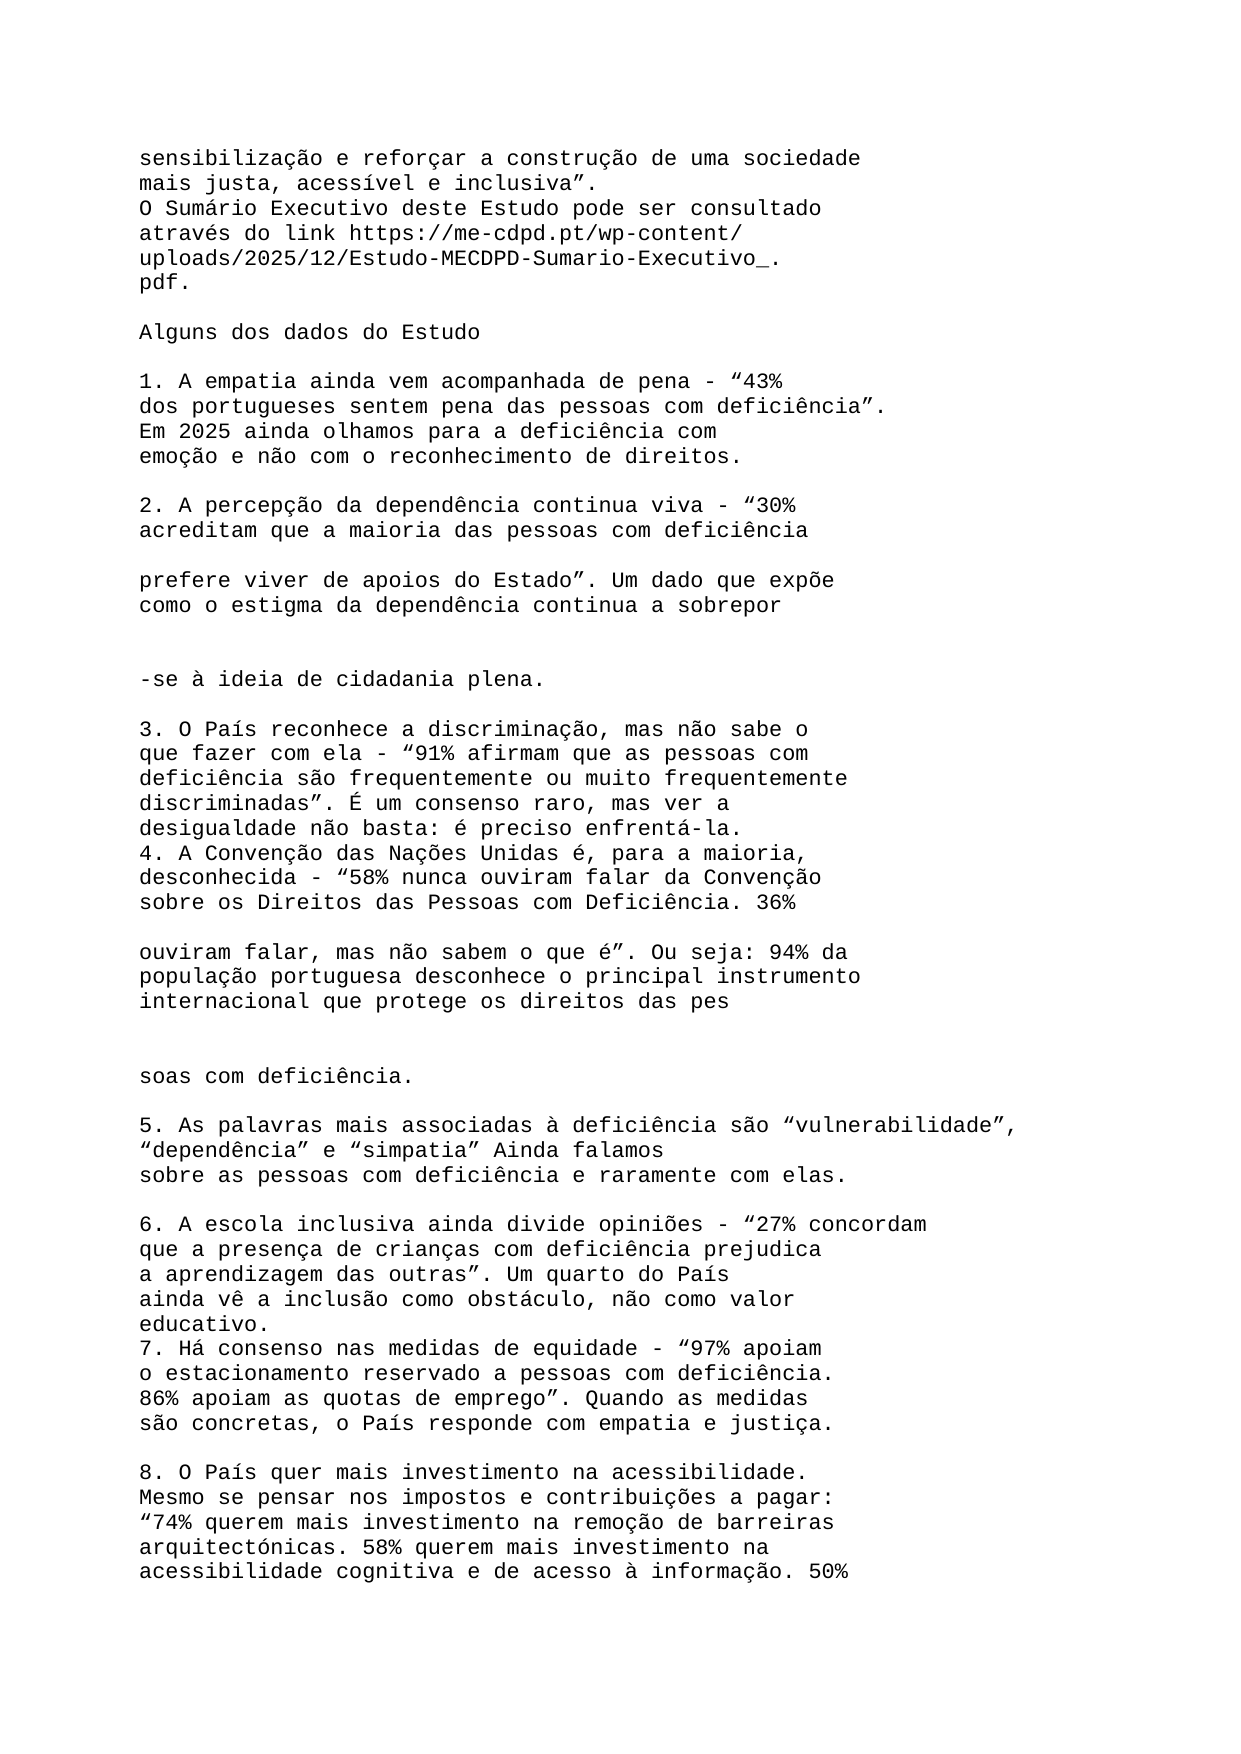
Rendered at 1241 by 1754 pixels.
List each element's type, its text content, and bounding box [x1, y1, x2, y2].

text discriminadas”. É um consenso raro, mas ver a [139, 792, 1101, 817]
text desconhecida - “58% nunca ouviram falar da Convenção [139, 867, 1101, 891]
text que a presença de crianças com deficiência prejudica [139, 1238, 1101, 1263]
text “dependência” e “simpatia” Ainda falamos [139, 1139, 1101, 1164]
text a aprendizagem das outras”. Um quarto do País [139, 1263, 1101, 1288]
text são concretas, o País responde com empatia e justiça. [139, 1412, 1101, 1437]
text Em 2025 ainda olhamos para a deficiência com [139, 420, 1101, 445]
text 2. A percepção da dependência continua viva - “30% [139, 495, 1101, 519]
text deficiência são frequentemente ou muito frequentemente [139, 767, 1101, 792]
text prefere viver de apoios do Estado”. Um dado que expõe [139, 569, 1101, 594]
text acreditam que a maioria das pessoas com deficiência [139, 519, 1101, 544]
text soas com deficiência. [139, 1065, 1101, 1090]
text acessibilidade cognitiva e de acesso à informação. 50% [139, 1561, 1101, 1586]
text sobre as pessoas com deficiência e raramente com elas. [139, 1164, 1101, 1189]
text internacional que protege os direitos das pes [139, 991, 1101, 1015]
text 3. O País reconhece a discriminação, mas não sabe o [139, 718, 1101, 743]
text mais justa, acessível e inclusiva”. [139, 172, 1101, 197]
text 86% apoiam as quotas de emprego”. Quando as medidas [139, 1387, 1101, 1412]
text uploads/2025/12/Estudo-MECDPD-Sumario-Executivo_. [139, 247, 1101, 272]
text ouviram falar, mas não sabem o que é”. Ou seja: 94% da [139, 941, 1101, 966]
text desigualdade não basta: é preciso enfrentá-la. [139, 817, 1101, 842]
text população portuguesa desconhece o principal instrumento [139, 966, 1101, 991]
text através do link https://me-cdpd.pt/wp-content/ [139, 222, 1101, 247]
text como o estigma da dependência continua a sobrepor [139, 594, 1101, 619]
text ainda vê a inclusão como obstáculo, não como valor [139, 1288, 1101, 1313]
text o estacionamento reservado a pessoas com deficiência. [139, 1362, 1101, 1387]
text “74% querem mais investimento na remoção de barreiras [139, 1511, 1101, 1536]
text 1. A empatia ainda vem acompanhada de pena - “43% [139, 371, 1101, 396]
text 7. Há consenso nas medidas de equidade - “97% apoiam [139, 1338, 1101, 1362]
text Mesmo se pensar nos impostos e contribuições a pagar: [139, 1486, 1101, 1511]
text educativo. [139, 1313, 1101, 1338]
text -se à ideia de cidadania plena. [139, 668, 1101, 693]
text 5. As palavras mais associadas à deficiência são “vulnerabilidade”, [139, 1114, 1101, 1139]
text sobre os Direitos das Pessoas com Deficiência. 36% [139, 891, 1101, 916]
text 8. O País quer mais investimento na acessibilidade. [139, 1462, 1101, 1486]
text Alguns dos dados do Estudo [139, 321, 1101, 346]
text sensibilização e reforçar a construção de uma sociedade [139, 148, 1101, 172]
text 6. A escola inclusiva ainda divide opiniões - “27% concordam [139, 1214, 1101, 1238]
text arquitectónicas. 58% querem mais investimento na [139, 1536, 1101, 1561]
text pdf. [139, 272, 1101, 296]
text O Sumário Executivo deste Estudo pode ser consultado [139, 197, 1101, 222]
text emoção e não com o reconhecimento de direitos. [139, 445, 1101, 470]
text dos portugueses sentem pena das pessoas com deficiência”. [139, 396, 1101, 420]
text que fazer com ela - “91% afirmam que as pessoas com [139, 743, 1101, 767]
text 4. A Convenção das Nações Unidas é, para a maioria, [139, 842, 1101, 867]
